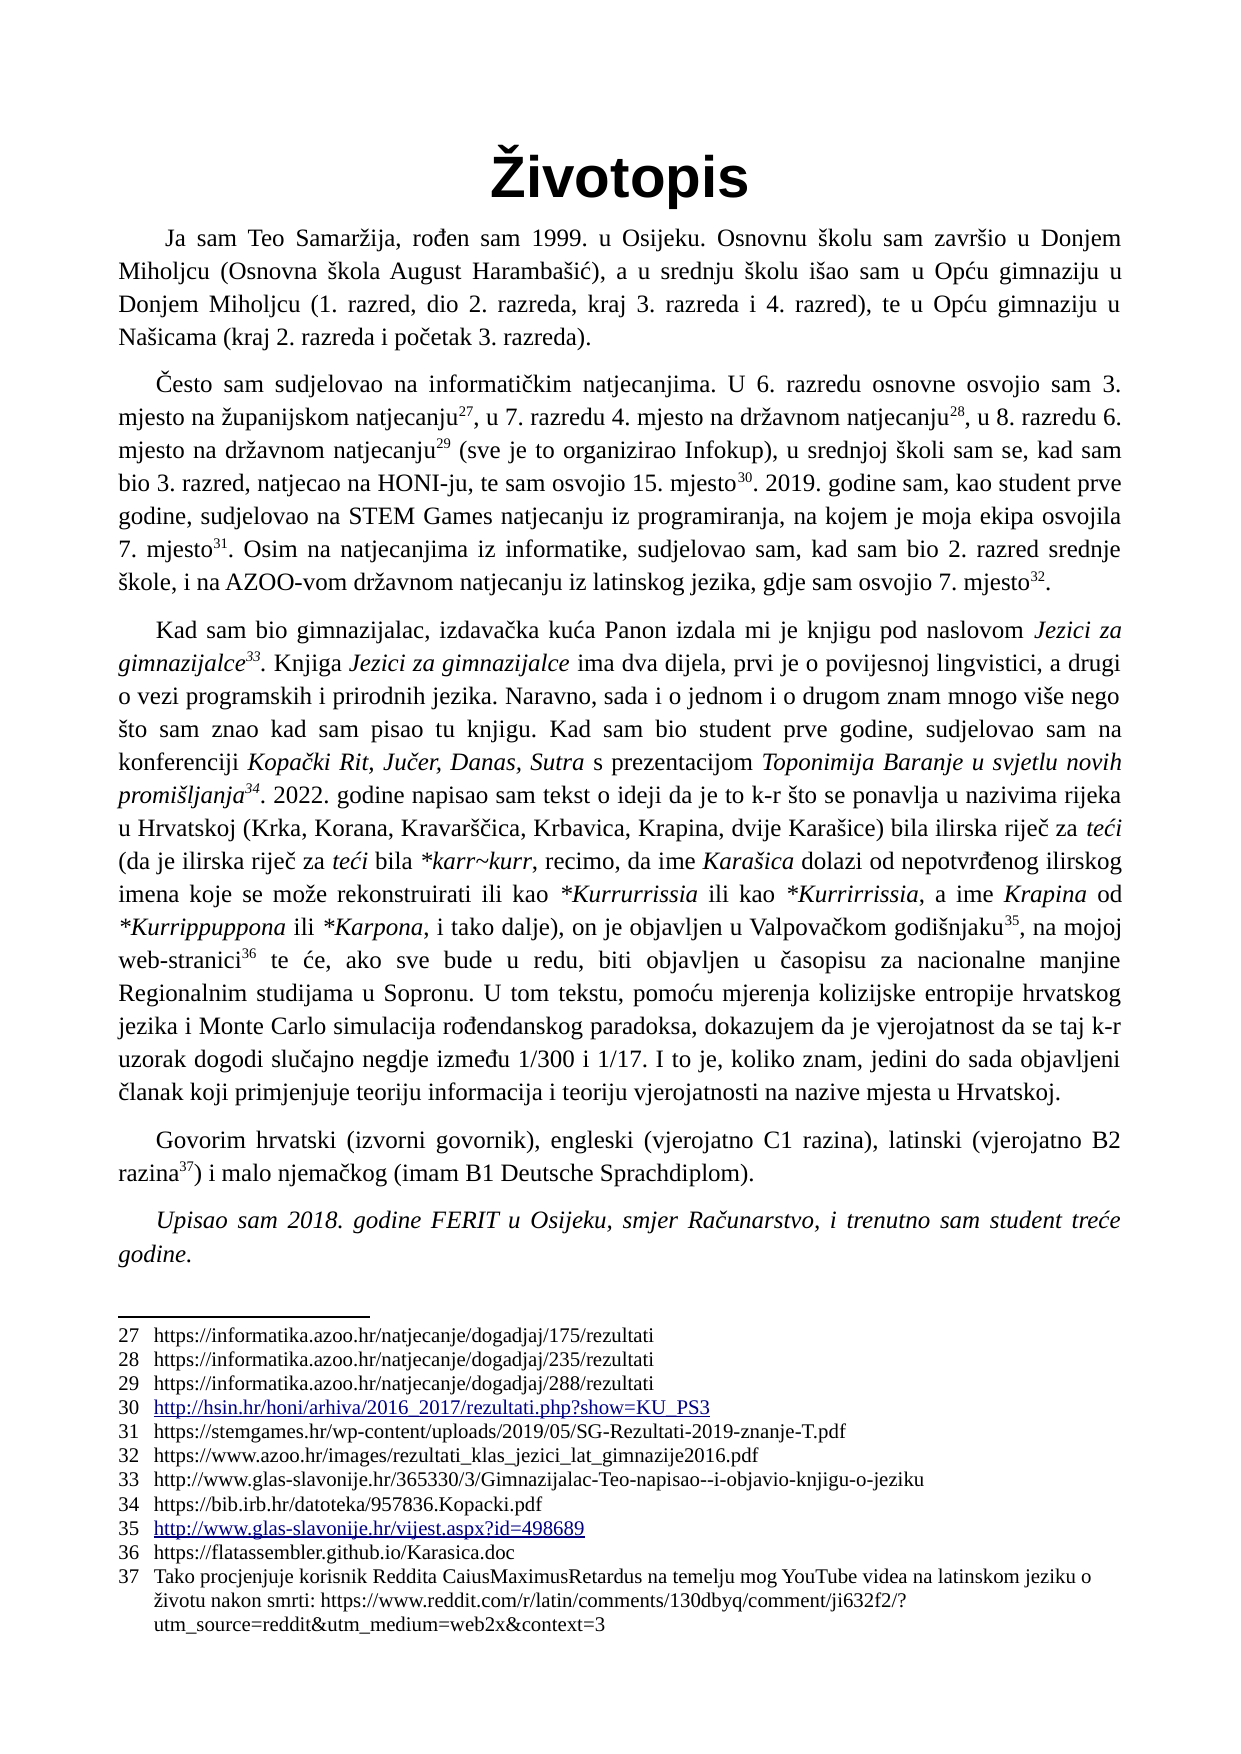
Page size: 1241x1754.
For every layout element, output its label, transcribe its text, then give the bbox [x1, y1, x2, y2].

text Tako procjenjuje korisnik Reddita CaiusMaximusRetardus na temelju mog YouTube videa na latinskom jeziku o životu nakon smrti: https://www.reddit.com/r/latin/comments/130dbyq/comment/ji632f2/?utm_source=reddit&utm_medium=web2x&context=3 [118, 1564, 1122, 1636]
text https://www.azoo.hr/images/rezultati_klas_jezici_lat_gimnazije2016.pdf [118, 1443, 1122, 1467]
text Kad sam bio gimnazijalac, izdavačka kuća Panon izdala mi je knjigu pod naslovom Jezici za gimnazijalce. Knjiga Jezici za gimnazijalce ima dva dijela, prvi je o povijesnoj lingvistici, a drugi o vezi programskih i prirodnih jezika. Naravno, sada i o jednom i o drugom znam mnogo više nego što sam znao kad sam pisao tu knjigu. Kad sam bio student prve godine, sudjelovao sam na konferenciji Kopački Rit, Jučer, Danas, Sutra s prezentacijom Toponimija Baranje u svjetlu novih promišljanja. 2022. godine napisao sam tekst o ideji da je to k-r što se ponavlja u nazivima rijeka u Hrvatskoj (Krka, Korana, Kravarščica, Krbavica, Krapina, dvije Karašice) bila ilirska riječ za teći (da je ilirska riječ za teći bila *karr~kurr, recimo, da ime Karašica dolazi od nepotvrđenog ilirskog imena koje se može rekonstruirati ili kao *Kurrurrissia ili kao *Kurrirrissia, a ime Krapina od *Kurrippuppona ili *Karpona, i tako dalje), on je objavljen u Valpovačkom godišnjaku, na mojoj web-stranici te će, ako sve bude u redu, biti objavljen u časopisu za nacionalne manjine Regionalnim studijama u Sopronu. U tom tekstu, pomoću mjerenja kolizijske entropije hrvatskog jezika i Monte Carlo simulacija rođendanskog paradoksa, dokazujem da je vjerojatnost da se taj k-r uzorak dogodi slučajno negdje između 1/300 i 1/17. I to je, koliko znam, jedini do sada objavljeni članak koji primjenjuje teoriju informacija i teoriju vjerojatnosti na nazive mjesta u Hrvatskoj. [118, 615, 1122, 1106]
text https://informatika.azoo.hr/natjecanje/dogadjaj/288/rezultati [118, 1371, 1122, 1395]
text https://stemgames.hr/wp-content/uploads/2019/05/SG-Rezultati-2019-znanje-T.pdf [118, 1419, 1122, 1443]
text https://flatassembler.github.io/Karasica.doc [118, 1539, 1122, 1564]
text http://hsin.hr/honi/arhiva/2016_2017/rezultati.php?show=KU_PS3 [118, 1395, 1122, 1419]
text Govorim hrvatski (izvorni govornik), engleski (vjerojatno C1 razina), latinski (vjerojatno B2 razina) i malo njemačkog (imam B1 Deutsche Sprachdiplom). [118, 1125, 1122, 1187]
text http://www.glas-slavonije.hr/365330/3/Gimnazijalac-Teo-napisao--i-objavio-knjigu-o-jeziku [118, 1467, 1122, 1491]
title Životopis [118, 143, 1122, 210]
text Često sam sudjelovao na informatičkim natjecanjima. U 6. razredu osnovne osvojio sam 3. mjesto na županijskom natjecanju, u 7. razredu 4. mjesto na državnom natjecanju, u 8. razredu 6. mjesto na državnom natjecanju (sve je to organizirao Infokup), u srednjoj školi sam se, kad sam bio 3. razred, natjecao na HONI-ju, te sam osvojio 15. mjesto. 2019. godine sam, kao student prve godine, sudjelovao na STEM Games natjecanju iz programiranja, na kojem je moja ekipa osvojila 7. mjesto. Osim na natjecanjima iz informatike, sudjelovao sam, kad sam bio 2. razred srednje škole, i na AZOO-vom državnom natjecanju iz latinskog jezika, gdje sam osvojio 7. mjesto. [118, 369, 1122, 596]
text https://informatika.azoo.hr/natjecanje/dogadjaj/175/rezultati [118, 1323, 1122, 1347]
text https://informatika.azoo.hr/natjecanje/dogadjaj/235/rezultati [118, 1347, 1122, 1371]
text Ja sam Teo Samaržija, rođen sam 1999. u Osijeku. Osnovnu školu sam završio u Donjem Miholjcu (Osnovna škola August Harambašić), a u srednju školu išao sam u Opću gimnaziju u Donjem Miholjcu (1. razred, dio 2. razreda, kraj 3. razreda i 4. razred), te u Opću gimnaziju u Našicama (kraj 2. razreda i početak 3. razreda). [118, 223, 1122, 351]
text https://bib.irb.hr/datoteka/957836.Kopacki.pdf [118, 1491, 1122, 1516]
text http://www.glas-slavonije.hr/vijest.aspx?id=498689 [118, 1516, 1122, 1539]
text Upisao sam 2018. godine FERIT u Osijeku, smjer Računarstvo, i trenutno sam student treće godine. [118, 1206, 1122, 1267]
